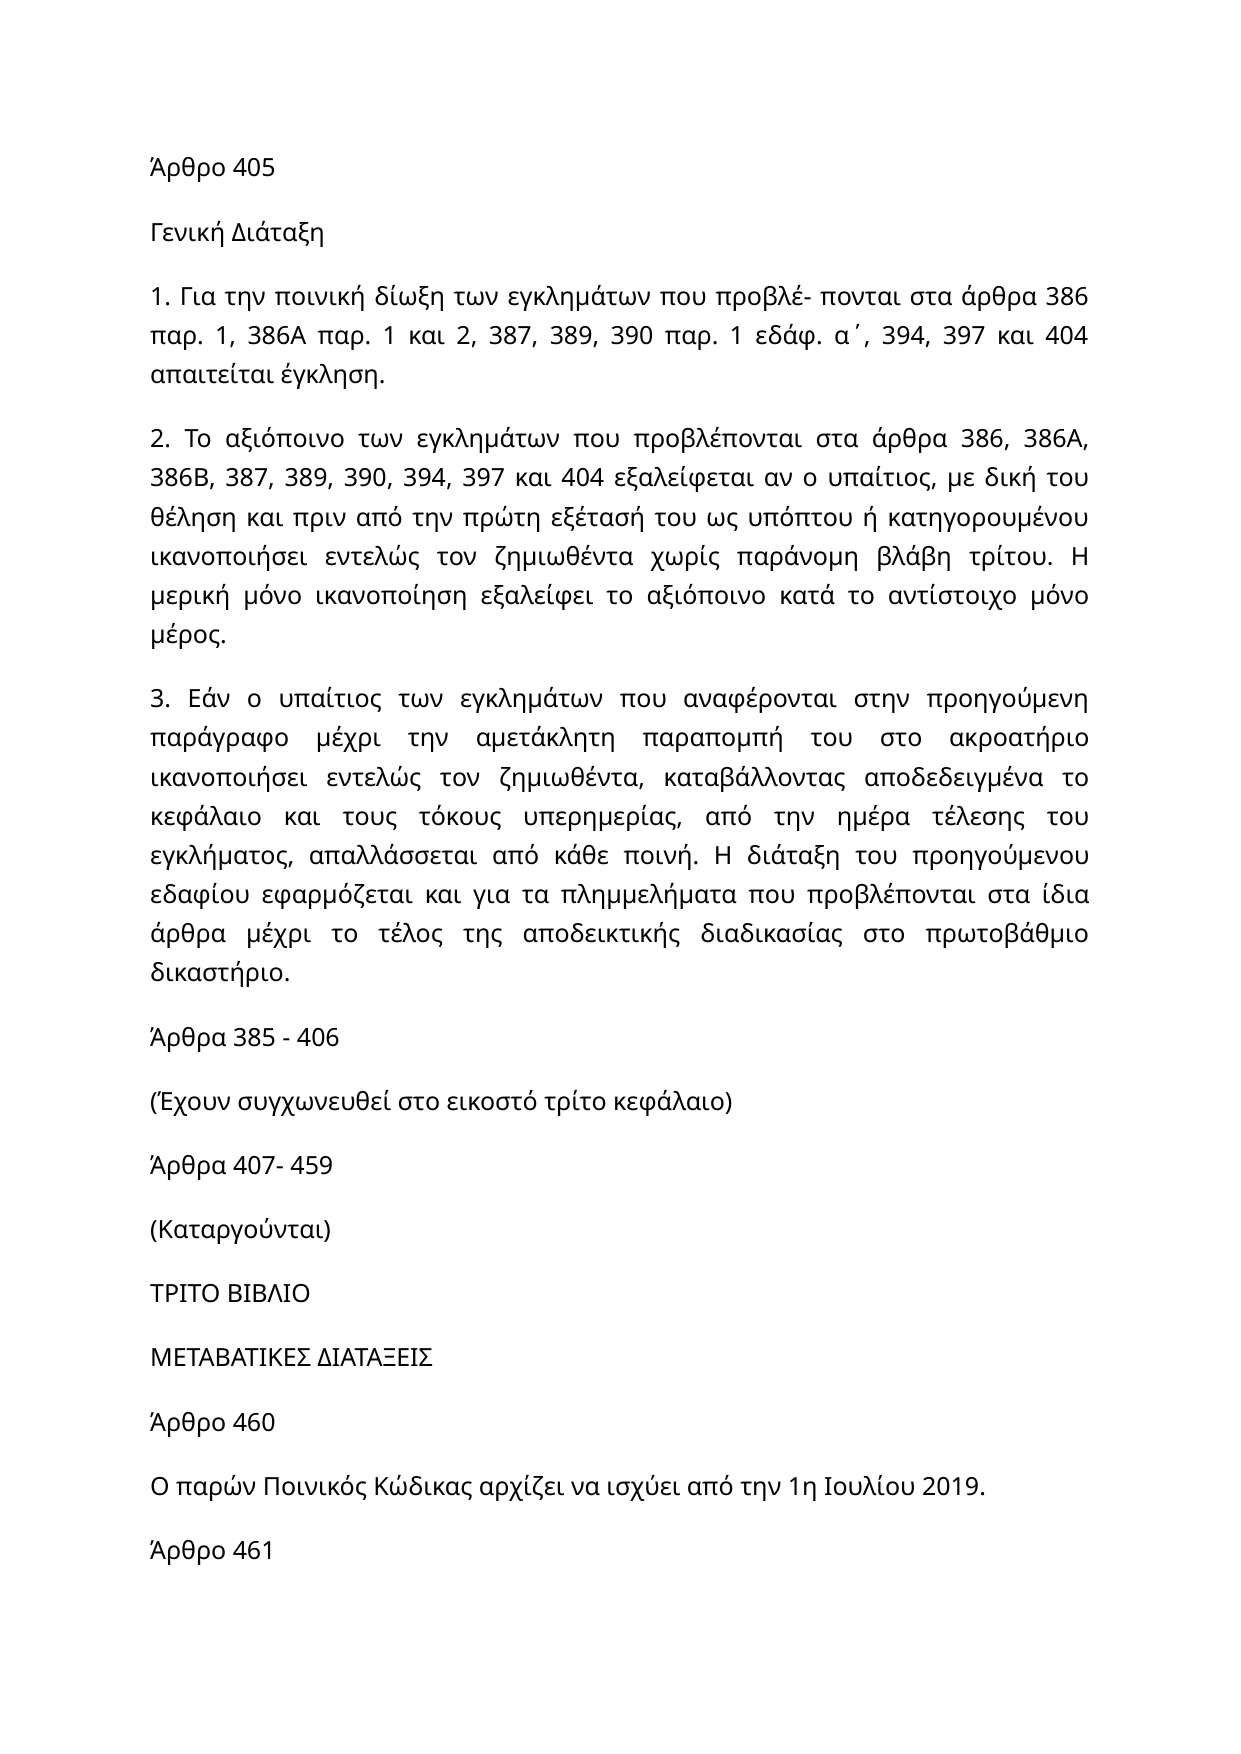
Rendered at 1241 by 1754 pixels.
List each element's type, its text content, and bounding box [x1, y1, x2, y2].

text 3. Εάν ο υπαίτιος των εγκλημάτων που αναφέρονται στην προηγούμενη παράγραφο μέχρι την αμετάκλητη παραπομπή του στο ακροατήριο ικανοποιήσει εντελώς τον ζημιωθέντα, καταβάλλοντας αποδεδειγμένα το κεφάλαιο και τους τόκους υπερημερίας, από την ημέρα τέλεσης του εγκλήματος, απαλλάσσεται από κάθε ποινή. Η διάταξη του προηγούμενου εδαφίου εφαρμόζεται και για τα πλημμελήματα που προβλέπονται στα ίδια άρθρα μέχρι το τέλος της αποδεικτικής διαδικασίας στο πρωτοβάθμιο δικαστήριο. [150, 681, 1090, 989]
text ΜΕΤΑΒΑΤΙΚΕΣ ΔΙΑΤΑΞΕΙΣ [150, 1340, 1090, 1374]
text Άρθρο 461 [150, 1532, 1090, 1567]
text Άρθρα 385 - 406 [150, 1019, 1090, 1053]
text 2. Το αξιόποινο των εγκλημάτων που προβλέπονται στα άρθρα 386, 386Α, 386Β, 387, 389, 390, 394, 397 και 404 εξαλείφεται αν ο υπαίτιος, με δική του θέληση και πριν από την πρώτη εξέτασή του ως υπόπτου ή κατηγορουμένου ικανοποιήσει εντελώς τον ζημιωθέντα χωρίς παράνομη βλάβη τρίτου. Η μερική μόνο ικανοποίηση εξαλείφει το αξιόποινο κατά το αντίστοιχο μόνο μέρος. [150, 421, 1090, 651]
text (Καταργούνται) [150, 1212, 1090, 1246]
text Άρθρα 407- 459 [150, 1147, 1090, 1182]
text (Έχουν συγχωνευθεί στο εικοστό τρίτο κεφάλαιο) [150, 1083, 1090, 1117]
text Γενική Διάταξη [150, 214, 1090, 248]
text ΤΡΙΤΟ ΒΙΒΛΙΟ [150, 1276, 1090, 1310]
text Ο παρών Ποινικός Κώδικας αρχίζει να ισχύει από την 1η Ιουλίου 2019. [150, 1468, 1090, 1502]
text 1. Για την ποινική δίωξη των εγκλημάτων που προβλέ- πονται στα άρθρα 386 παρ. 1, 386Α παρ. 1 και 2, 387, 389, 390 παρ. 1 εδάφ. α΄, 394, 397 και 404 απαιτείται έγκληση. [150, 278, 1090, 391]
text Άρθρο 405 [150, 150, 1090, 184]
text Άρθρο 460 [150, 1404, 1090, 1438]
